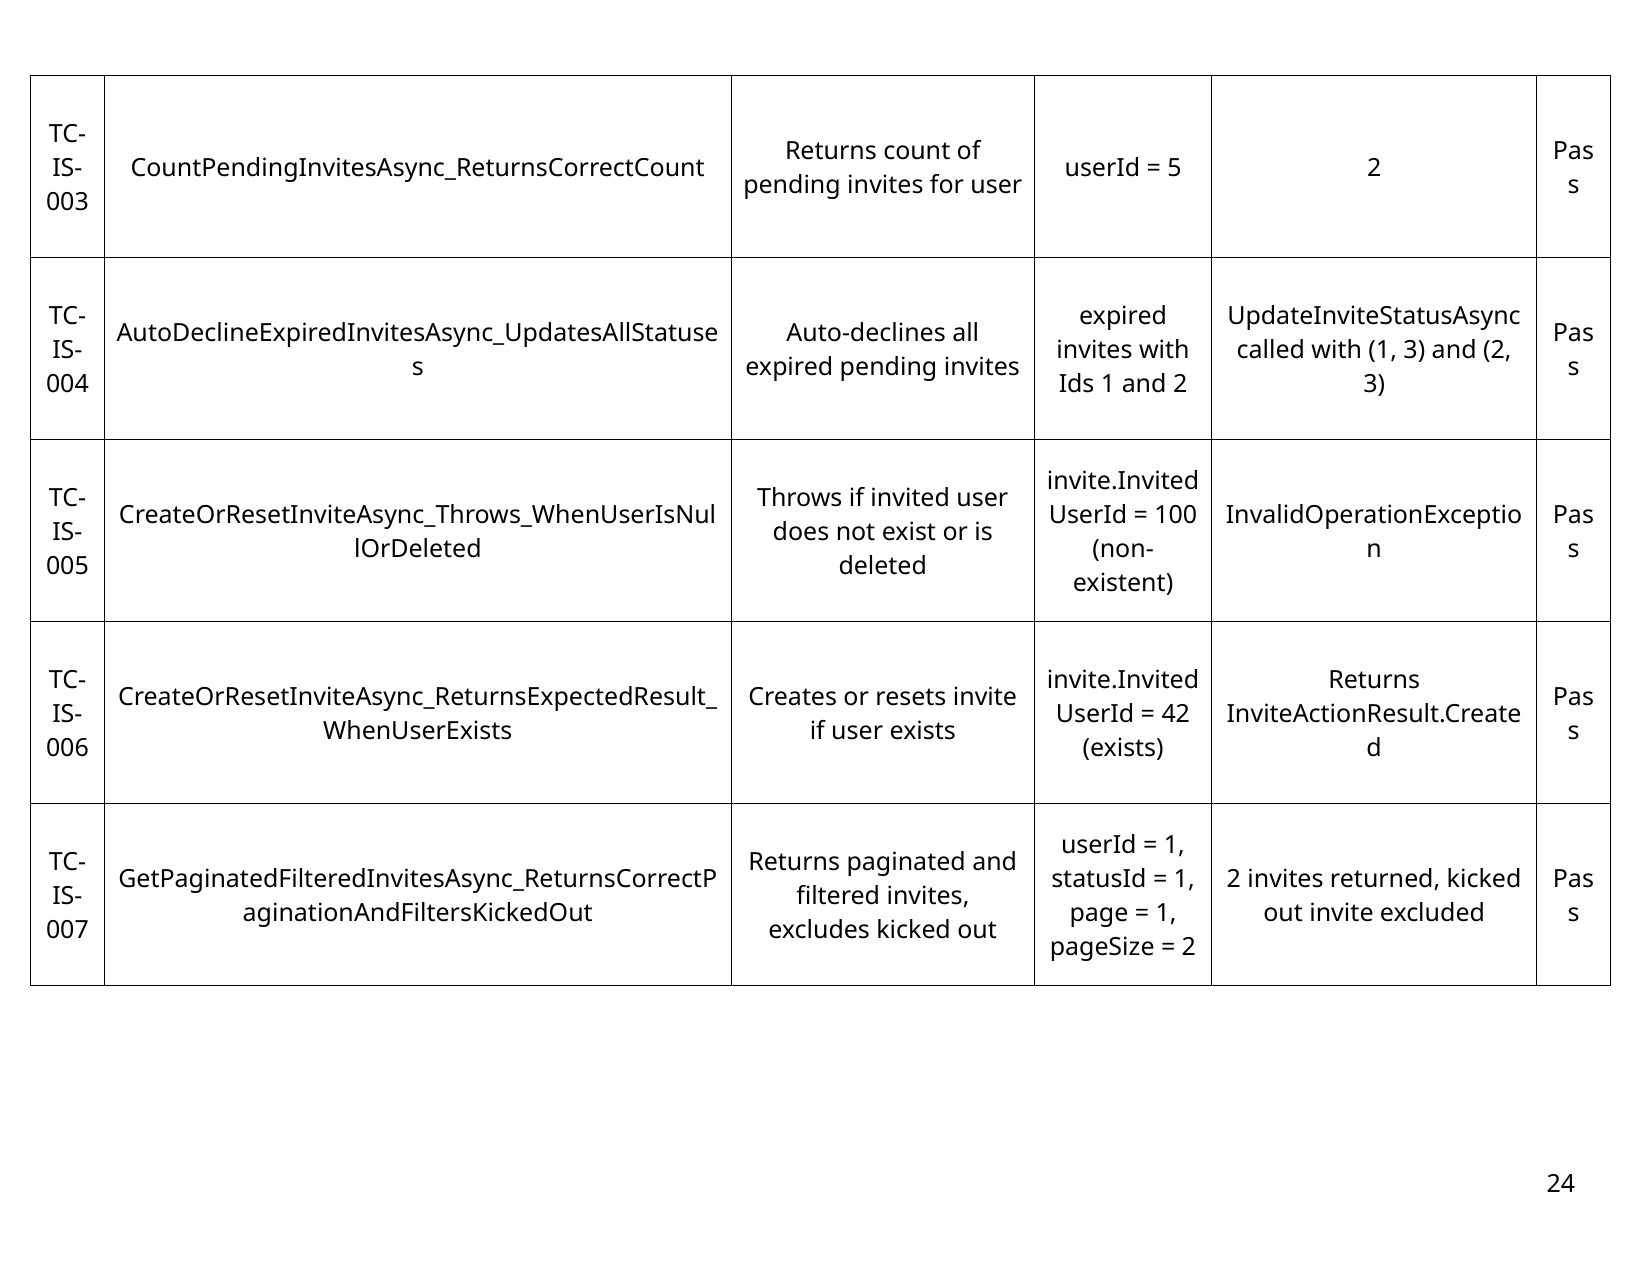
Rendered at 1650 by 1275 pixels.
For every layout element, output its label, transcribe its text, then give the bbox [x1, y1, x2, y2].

table_cell Returns paginated and filtered invites, excludes kicked out [732, 804, 1034, 985]
table_cell TC-IS-005 [31, 440, 104, 621]
table_cell 2 invites returned, kicked out invite excluded [1212, 804, 1536, 985]
table_cell CountPendingInvitesAsync_ReturnsCorrectCount [105, 76, 731, 257]
table_cell expired invites with Ids 1 and 2 [1035, 258, 1211, 439]
table_cell Auto-declines all expired pending invites [732, 258, 1034, 439]
table_cell Pass [1537, 440, 1610, 621]
table_cell Throws if invited user does not exist or is deleted [732, 440, 1034, 621]
table_cell Pass [1537, 804, 1610, 985]
table_cell userId = 5 [1035, 76, 1211, 257]
table_cell GetPaginatedFilteredInvitesAsync_ReturnsCorrectPaginationAndFiltersKickedOut [105, 804, 731, 985]
table_cell UpdateInviteStatusAsync called with (1, 3) and (2, 3) [1212, 258, 1536, 439]
table_cell CreateOrResetInviteAsync_ReturnsExpectedResult_WhenUserExists [105, 622, 731, 803]
table_cell invite.InvitedUserId = 42 (exists) [1035, 622, 1211, 803]
table_cell Pass [1537, 76, 1610, 257]
table_cell invite.InvitedUserId = 100 (non-existent) [1035, 440, 1211, 621]
table_cell 2 [1212, 76, 1536, 257]
table_cell InvalidOperationException [1212, 440, 1536, 621]
table_cell Pass [1537, 622, 1610, 803]
table_cell Pass [1537, 258, 1610, 439]
table_cell CreateOrResetInviteAsync_Throws_WhenUserIsNullOrDeleted [105, 440, 731, 621]
table_cell TC-IS-004 [31, 258, 104, 439]
table_cell Creates or resets invite if user exists [732, 622, 1034, 803]
table_cell Returns count of pending invites for user [732, 76, 1034, 257]
table_cell TC-IS-003 [31, 76, 104, 257]
table_cell TC-IS-007 [31, 804, 104, 985]
table_cell Returns InviteActionResult.Created [1212, 622, 1536, 803]
table_cell TC-IS-006 [31, 622, 104, 803]
table_cell AutoDeclineExpiredInvitesAsync_UpdatesAllStatuses [105, 258, 731, 439]
table_cell userId = 1, statusId = 1, page = 1, pageSize = 2 [1035, 804, 1211, 985]
